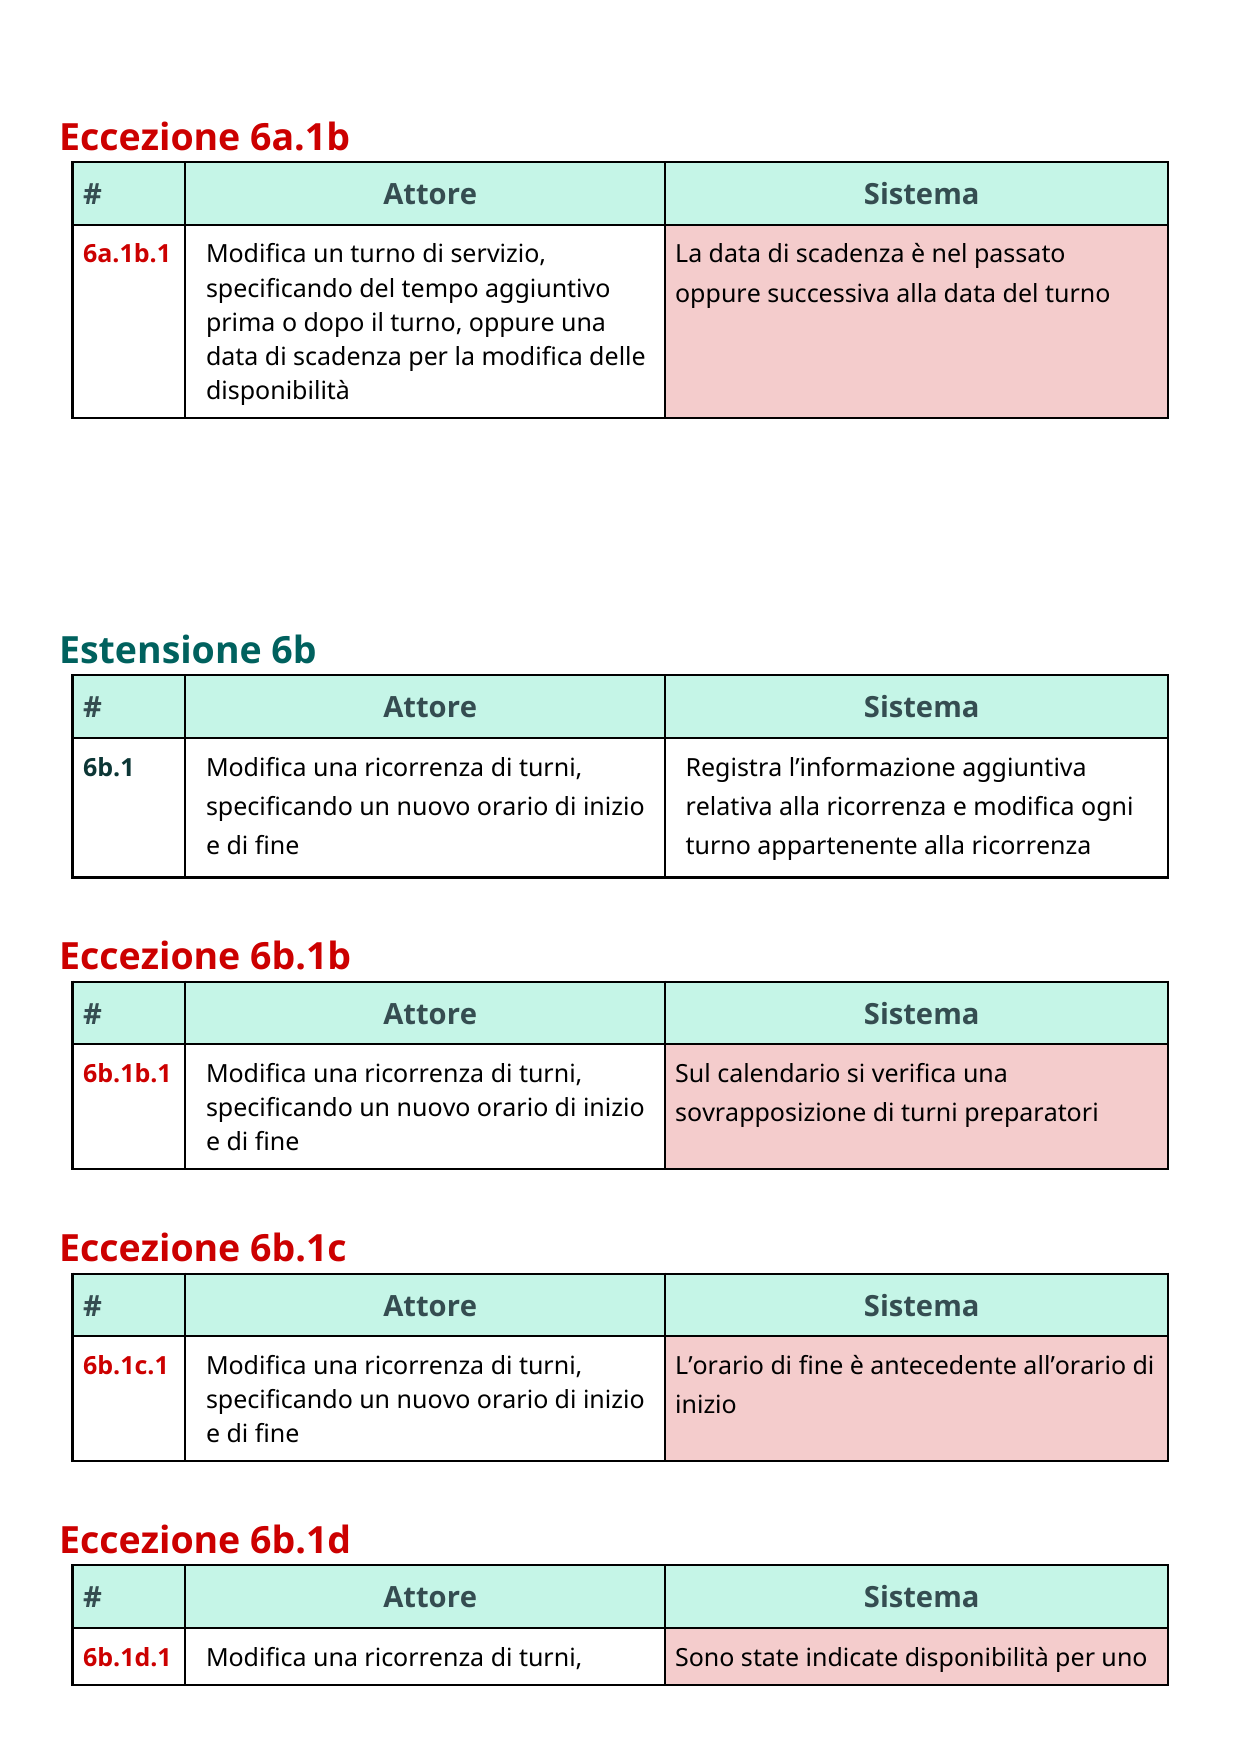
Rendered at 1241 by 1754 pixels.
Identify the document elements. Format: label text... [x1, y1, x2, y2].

table_cell Modifica un turno di servizio, specificando del tempo aggiuntivo prima o dopo il turno, oppure una data di scadenza per la modifica delle disponibilità [186, 226, 664, 417]
table_cell 6b.1d.1 [74, 1629, 184, 1684]
table_header Attore [186, 676, 664, 737]
subtitle Eccezione 6b.1d [59, 1513, 1181, 1564]
table_cell Modifica una ricorrenza di turni, specificando un nuovo orario di inizio e di fine [186, 1337, 664, 1460]
table_header # [74, 1566, 184, 1627]
table_header # [74, 163, 184, 224]
table_cell La data di scadenza è nel passato oppure successiva alla data del turno [666, 226, 1167, 417]
table_header Sistema [666, 983, 1167, 1043]
table_header # [74, 983, 184, 1043]
table_cell 6b.1c.1 [74, 1337, 184, 1460]
table_header Sistema [666, 1566, 1167, 1627]
table_cell Modifica una ricorrenza di turni, specificando un nuovo orario di inizio e di fine [186, 1045, 664, 1168]
table_header Attore [186, 1566, 664, 1627]
table_cell Sul calendario si verifica una sovrapposizione di turni preparatori [666, 1045, 1167, 1168]
table_header # [74, 676, 184, 737]
table_header Attore [186, 1275, 664, 1335]
subtitle Estensione 6b [59, 623, 1181, 674]
table_header Sistema [666, 1275, 1167, 1335]
table_cell Sono state indicate disponibilità per uno [666, 1629, 1167, 1684]
table_header # [74, 1275, 184, 1335]
table_cell L’orario di fine è antecedente all’orario di inizio [666, 1337, 1167, 1460]
table_header Attore [186, 983, 664, 1043]
table_cell Modifica una ricorrenza di turni, specificando un nuovo orario di inizio e di fine [186, 739, 664, 876]
table_cell 6b.1 [74, 739, 184, 876]
table_cell 6b.1b.1 [74, 1045, 184, 1168]
subtitle Eccezione 6b.1c [59, 1221, 1181, 1272]
table_header Sistema [666, 676, 1167, 737]
subtitle Eccezione 6a.1b [59, 110, 1181, 161]
table_cell Modifica una ricorrenza di turni, [186, 1629, 664, 1684]
table_cell 6a.1b.1 [74, 226, 184, 417]
subtitle Eccezione 6b.1b [59, 929, 1181, 981]
table_cell Registra l’informazione aggiuntiva relativa alla ricorrenza e modifica ogni turno appartenente alla ricorrenza [666, 739, 1167, 876]
table_header Attore [186, 163, 664, 224]
table_header Sistema [666, 163, 1167, 224]
